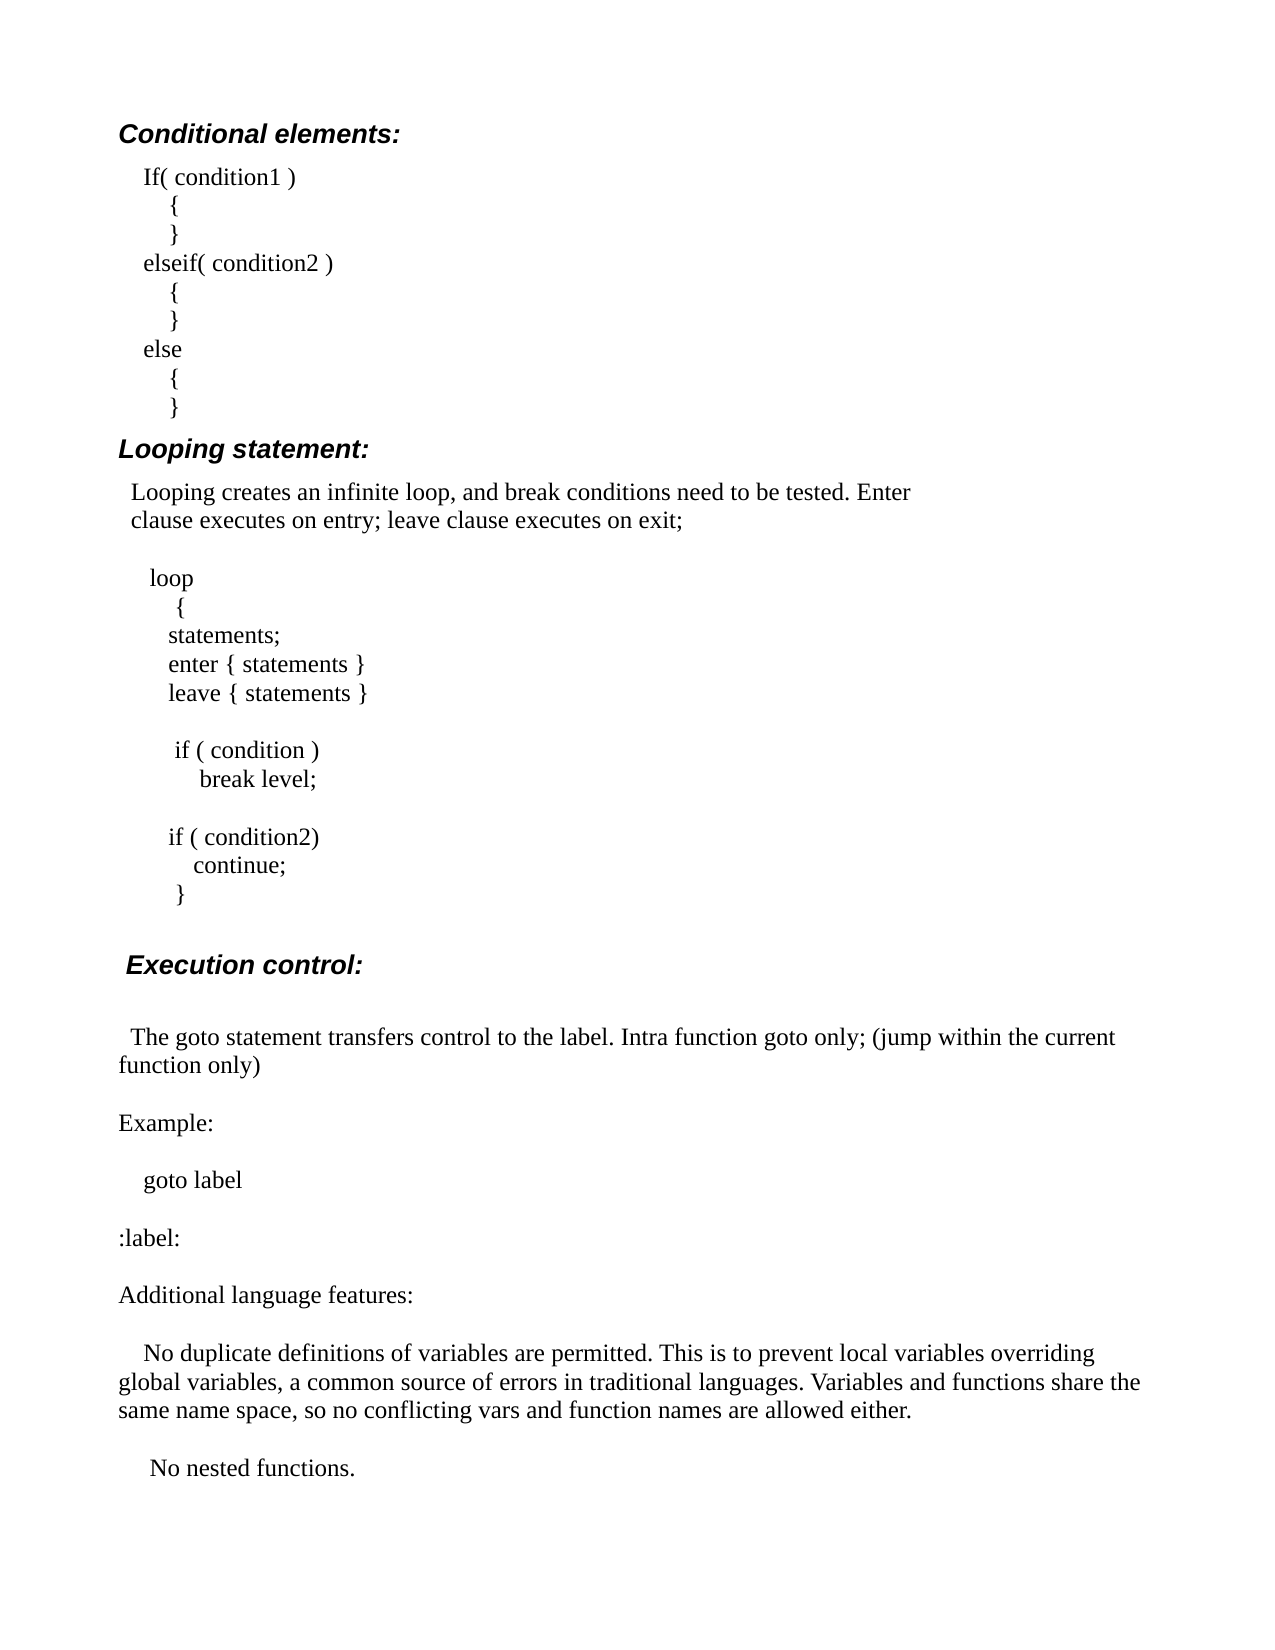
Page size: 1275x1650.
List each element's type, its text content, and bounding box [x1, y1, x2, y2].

text statements; [118, 621, 1157, 649]
text If( condition1 ) [118, 162, 1157, 191]
text The goto statement transfers control to the label. Intra function goto only; (jump within the current function only) [118, 1022, 1157, 1079]
text No nested functions. [118, 1453, 1157, 1482]
text if ( condition2) [118, 822, 1157, 851]
subtitle Execution control: [118, 949, 1157, 981]
text { [118, 363, 1157, 392]
text enter { statements } [118, 649, 1157, 678]
text { [118, 592, 1157, 621]
text } [118, 392, 1157, 421]
text break level; [118, 764, 1157, 793]
text } [118, 879, 1157, 908]
text else [118, 334, 1157, 363]
text No duplicate definitions of variables are permitted. This is to prevent local variables overriding global variables, a common source of errors in traditional languages. Variables and functions share the same name space, so no conflicting vars and function names are allowed either. [118, 1338, 1157, 1424]
text loop [118, 563, 1157, 592]
text if ( condition ) [118, 736, 1157, 764]
text continue; [118, 851, 1157, 879]
text Additional language features: [118, 1281, 1157, 1309]
text leave { statements } [118, 678, 1157, 707]
text { [118, 191, 1157, 219]
text } [118, 219, 1157, 248]
text Example: [118, 1108, 1157, 1137]
text elseif( condition2 ) [118, 248, 1157, 277]
text goto label [118, 1166, 1157, 1194]
text { [118, 277, 1157, 306]
text Looping creates an infinite loop, and break conditions need to be tested. Enter [118, 477, 1157, 506]
subtitle Looping statement: [118, 433, 1157, 464]
text :label: [118, 1223, 1157, 1252]
subtitle Conditional elements: [118, 118, 1157, 149]
text } [118, 306, 1157, 334]
text clause executes on entry; leave clause executes on exit; [118, 506, 1157, 534]
